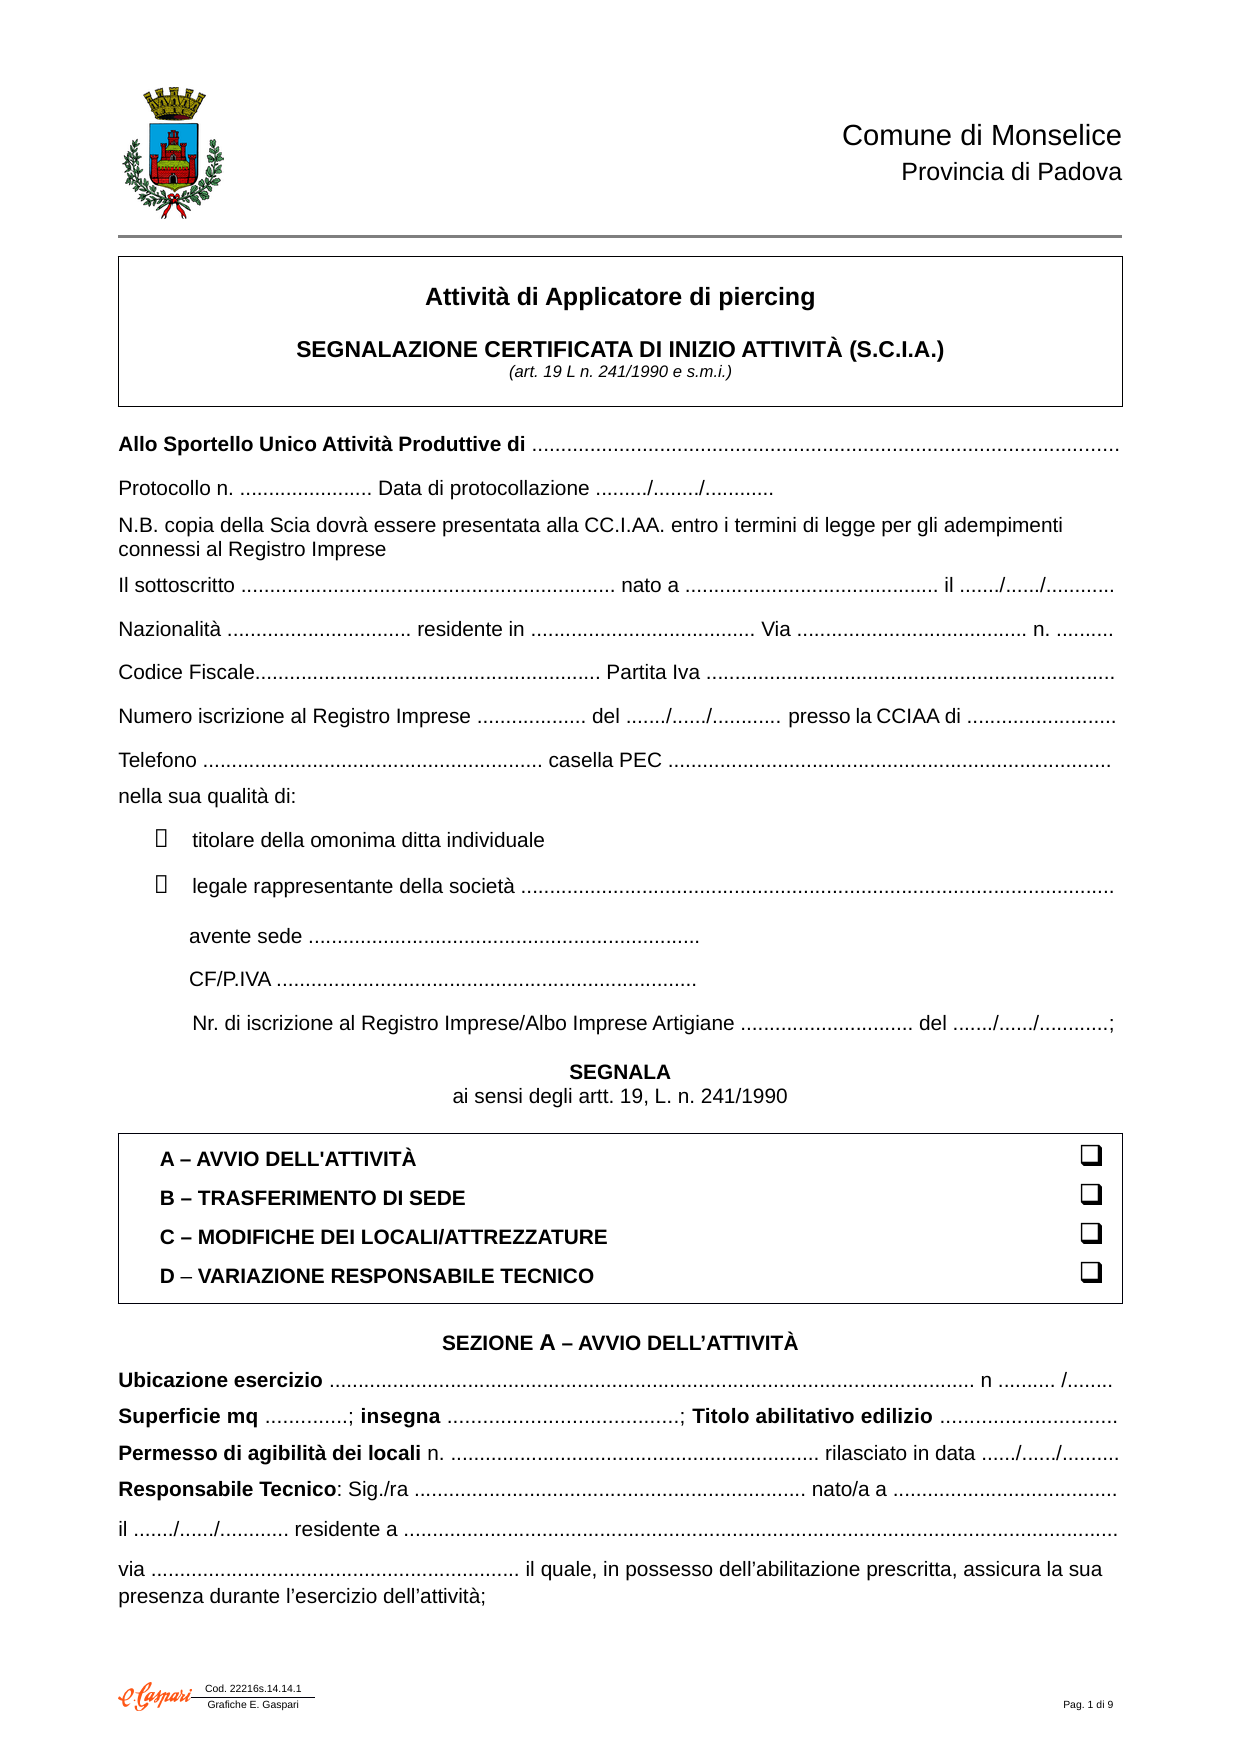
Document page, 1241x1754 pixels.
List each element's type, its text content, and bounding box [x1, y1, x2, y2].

text avente sede .................................................................... [189, 924, 1122, 948]
picture [122, 87, 224, 118]
text Responsabile Tecnico: Sig./ra .................................................................... nato/a a ....................................... [118, 1477, 1122, 1501]
text SEZIONE A – AVVIO DELL’ATTIVITà [118, 1329, 1122, 1355]
text Comune di Monselice [118, 118, 1122, 152]
text Protocollo n. ....................... Data di protocollazione ........./......../............ [118, 476, 1122, 500]
text  legale rappresentante della società ....................................................................................................... [153, 867, 1122, 901]
text CF/P.IVA ......................................................................... [189, 967, 1122, 991]
picture [122, 185, 224, 219]
text Superficie mq ..............; insegna .......................................; Titolo abilitativo edilizio .............................. [118, 1404, 1122, 1428]
text Nr. di iscrizione al Registro Imprese/Albo Imprese Artigiane .............................. del ......./....../............; [192, 1011, 1122, 1035]
text via ................................................................ il quale, in possesso dell’abilitazione prescritta, assicura la sua presenza durante l’esercizio dell’attività; [118, 1557, 1104, 1608]
text Allo Sportello Unico Attività Produttive di [118, 432, 1122, 456]
picture [198, 152, 224, 157]
text Telefono ........................................................... casella PEC ............................................................................. [118, 747, 1122, 771]
text Provincia di Padova [118, 157, 1122, 185]
text il ......./....../............ residente a ............................................................................................................................ [118, 1517, 1122, 1541]
text  titolare della omonima ditta individuale [153, 820, 1122, 854]
text Numero iscrizione al Registro Imprese ................... del ......./....../............ presso la CCIAA di .......................... [118, 704, 1122, 728]
text N.B. copia della Scia dovrà essere presentata alla CC.I.AA. entro i termini di legge per gli adempimenti connessi al Registro Imprese [118, 512, 1122, 560]
table_header Attività di Applicatore di piercing SEGNALAZIONE CERTIFICATA DI INIZIO ATTIVITÀ (S.C.I.A.) (art. 19 L n. 241/1990 e s.m.i.) [119, 257, 1122, 406]
picture [118, 1682, 192, 1711]
text Il sottoscritto ................................................................. nato a ............................................ il ......./....../............ [118, 573, 1122, 597]
text Ubicazione esercizio ................................................................................................................ n .......... /........ [118, 1367, 1122, 1391]
picture [122, 152, 149, 157]
text Nazionalità ................................ residente in ....................................... Via ........................................ n. .......... [118, 616, 1122, 640]
text Codice Fiscale............................................................ Partita Iva ....................................................................... [118, 660, 1122, 684]
text SEGNALA [118, 1060, 1122, 1084]
text nella sua qualità di: [118, 784, 1122, 808]
picture [163, 152, 184, 157]
text ai sensi degli artt. 19, L. n. 241/1990 [118, 1084, 1122, 1108]
table_header A – AVVIO DELL'ATTIVITÀ  B – TRASFERIMENTO DI SEDE  C – MODIFICHE DEI LOCALI/ATTREZZATURE  D – VARIAZIONE RESPONSABILE TECNICO  [119, 1134, 1122, 1303]
text Permesso di agibilità dei locali n. ................................................................ rilasciato in data ....../....../.......... [118, 1440, 1122, 1464]
